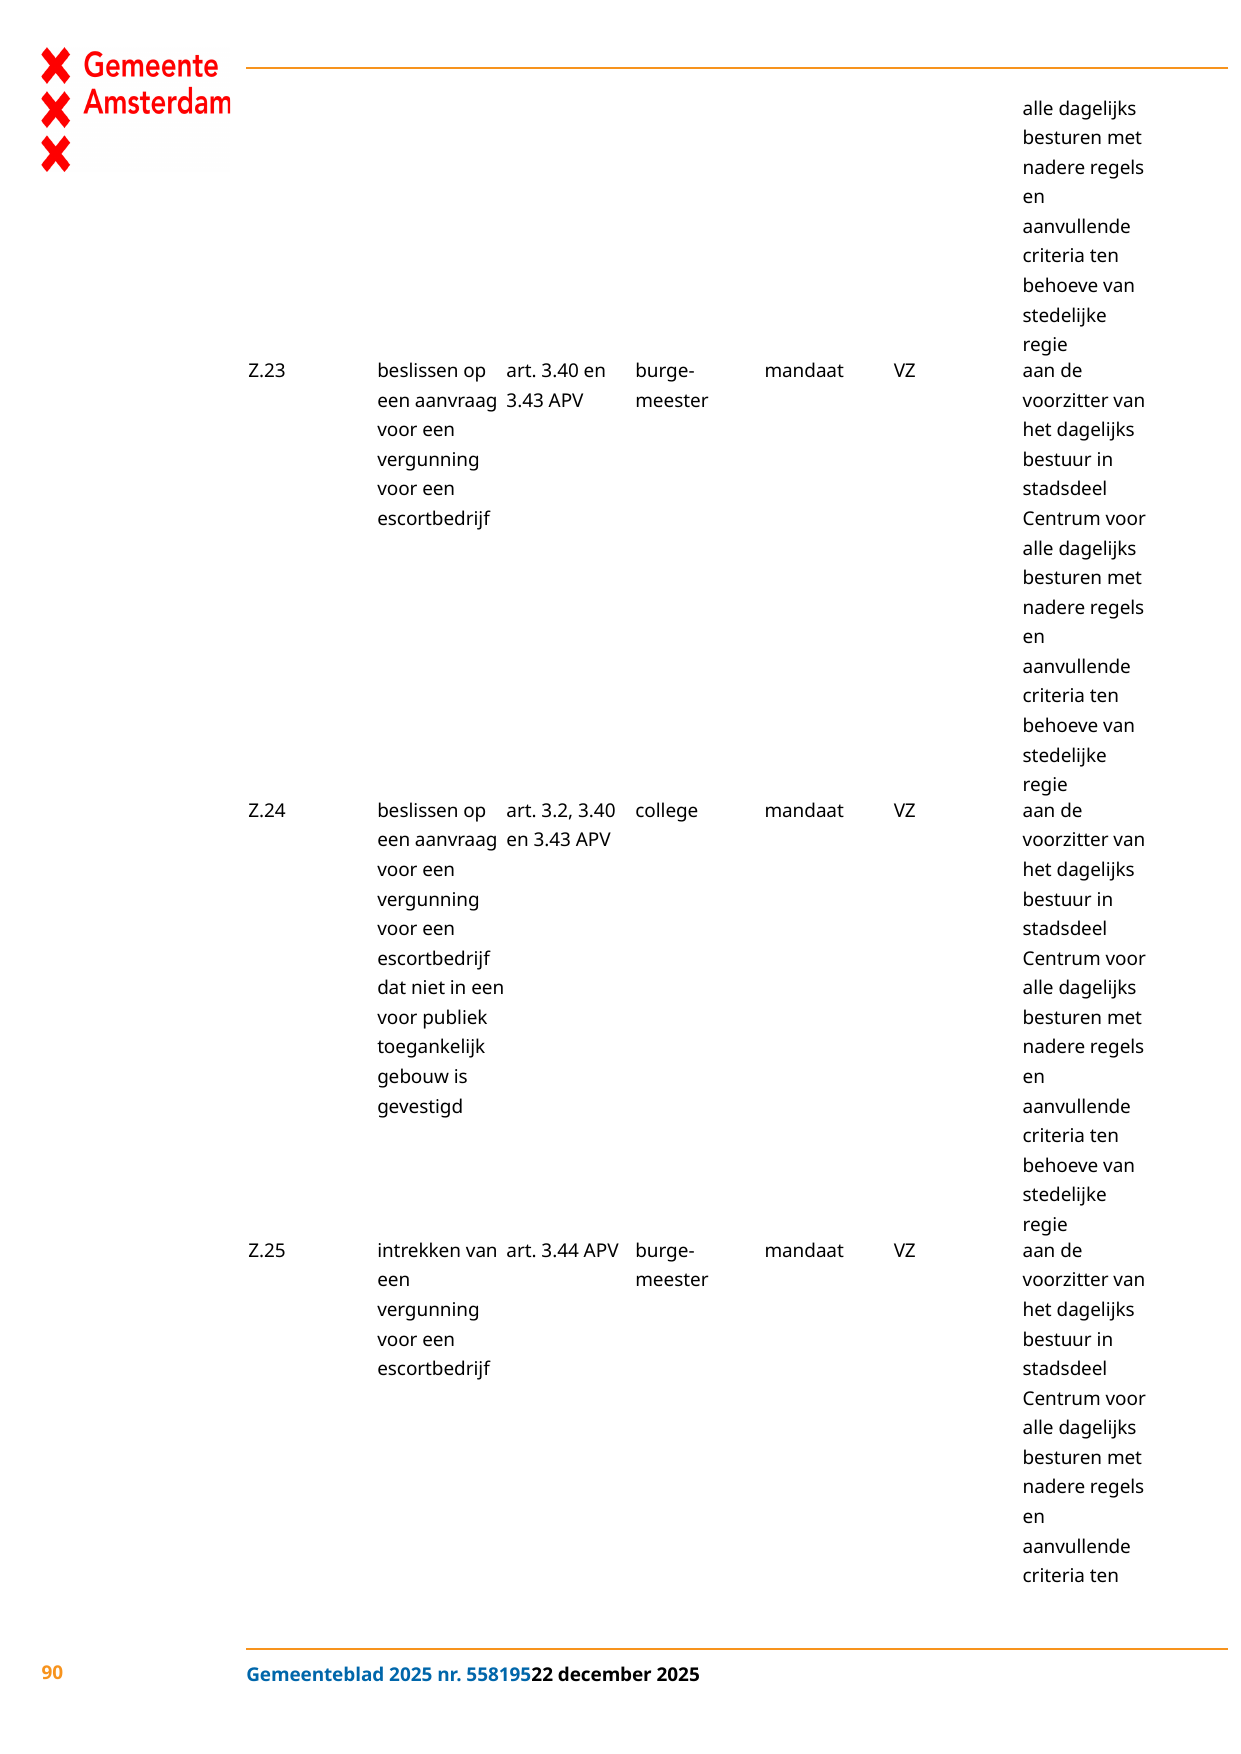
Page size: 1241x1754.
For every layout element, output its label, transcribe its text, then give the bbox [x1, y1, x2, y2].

table_cell art. 3.40 en 3.43 APV [506, 357, 635, 797]
table_cell [635, 95, 764, 357]
table_cell beslissen op een aanvraag voor een vergunning voor een escortbedrijf dat niet in een voor publiek toegankelijk gebouw is gevestigd [377, 797, 506, 1237]
table_cell VZ [894, 1237, 1022, 1588]
table_cell aan de voorzitter van het dagelijks bestuur in stadsdeel Centrum voor alle dagelijks besturen met nadere regels en aanvullende criteria ten behoeve van stedelijke regie [1023, 797, 1152, 1237]
picture [41, 47, 231, 172]
table_cell [506, 95, 635, 357]
table_cell [894, 95, 1022, 357]
table_cell Z.24 [248, 797, 377, 1237]
table_cell Z.23 [248, 357, 377, 797]
table_cell intrekken van een vergunning voor een escortbedrijf [377, 1237, 506, 1588]
table_cell alle dagelijks besturen met nadere regels en aanvullende criteria ten behoeve van stedelijke regie [1023, 95, 1152, 357]
table_cell art. 3.44 APV [506, 1237, 635, 1588]
table_cell mandaat [764, 357, 893, 797]
table_cell Z.25 [248, 1237, 377, 1588]
table_cell VZ [894, 797, 1022, 1237]
table_cell aan de voorzitter van het dagelijks bestuur in stadsdeel Centrum voor alle dagelijks besturen met nadere regels en aanvullende criteria ten behoeve van stedelijke regie [1023, 357, 1152, 797]
table_cell mandaat [764, 1237, 893, 1588]
table_cell VZ [894, 357, 1022, 797]
table_cell burge-meester [635, 357, 764, 797]
table_cell college [635, 797, 764, 1237]
table_cell [377, 95, 506, 357]
table_cell beslissen op een aanvraag voor een vergunning voor een escortbedrijf [377, 357, 506, 797]
table_cell burge-meester [635, 1237, 764, 1588]
table_cell [764, 95, 893, 357]
table_cell [248, 95, 377, 357]
table_cell aan de voorzitter van het dagelijks bestuur in stadsdeel Centrum voor alle dagelijks besturen met nadere regels en aanvullende criteria ten [1023, 1237, 1152, 1588]
table_cell mandaat [764, 797, 893, 1237]
table_cell art. 3.2, 3.40 en 3.43 APV [506, 797, 635, 1237]
